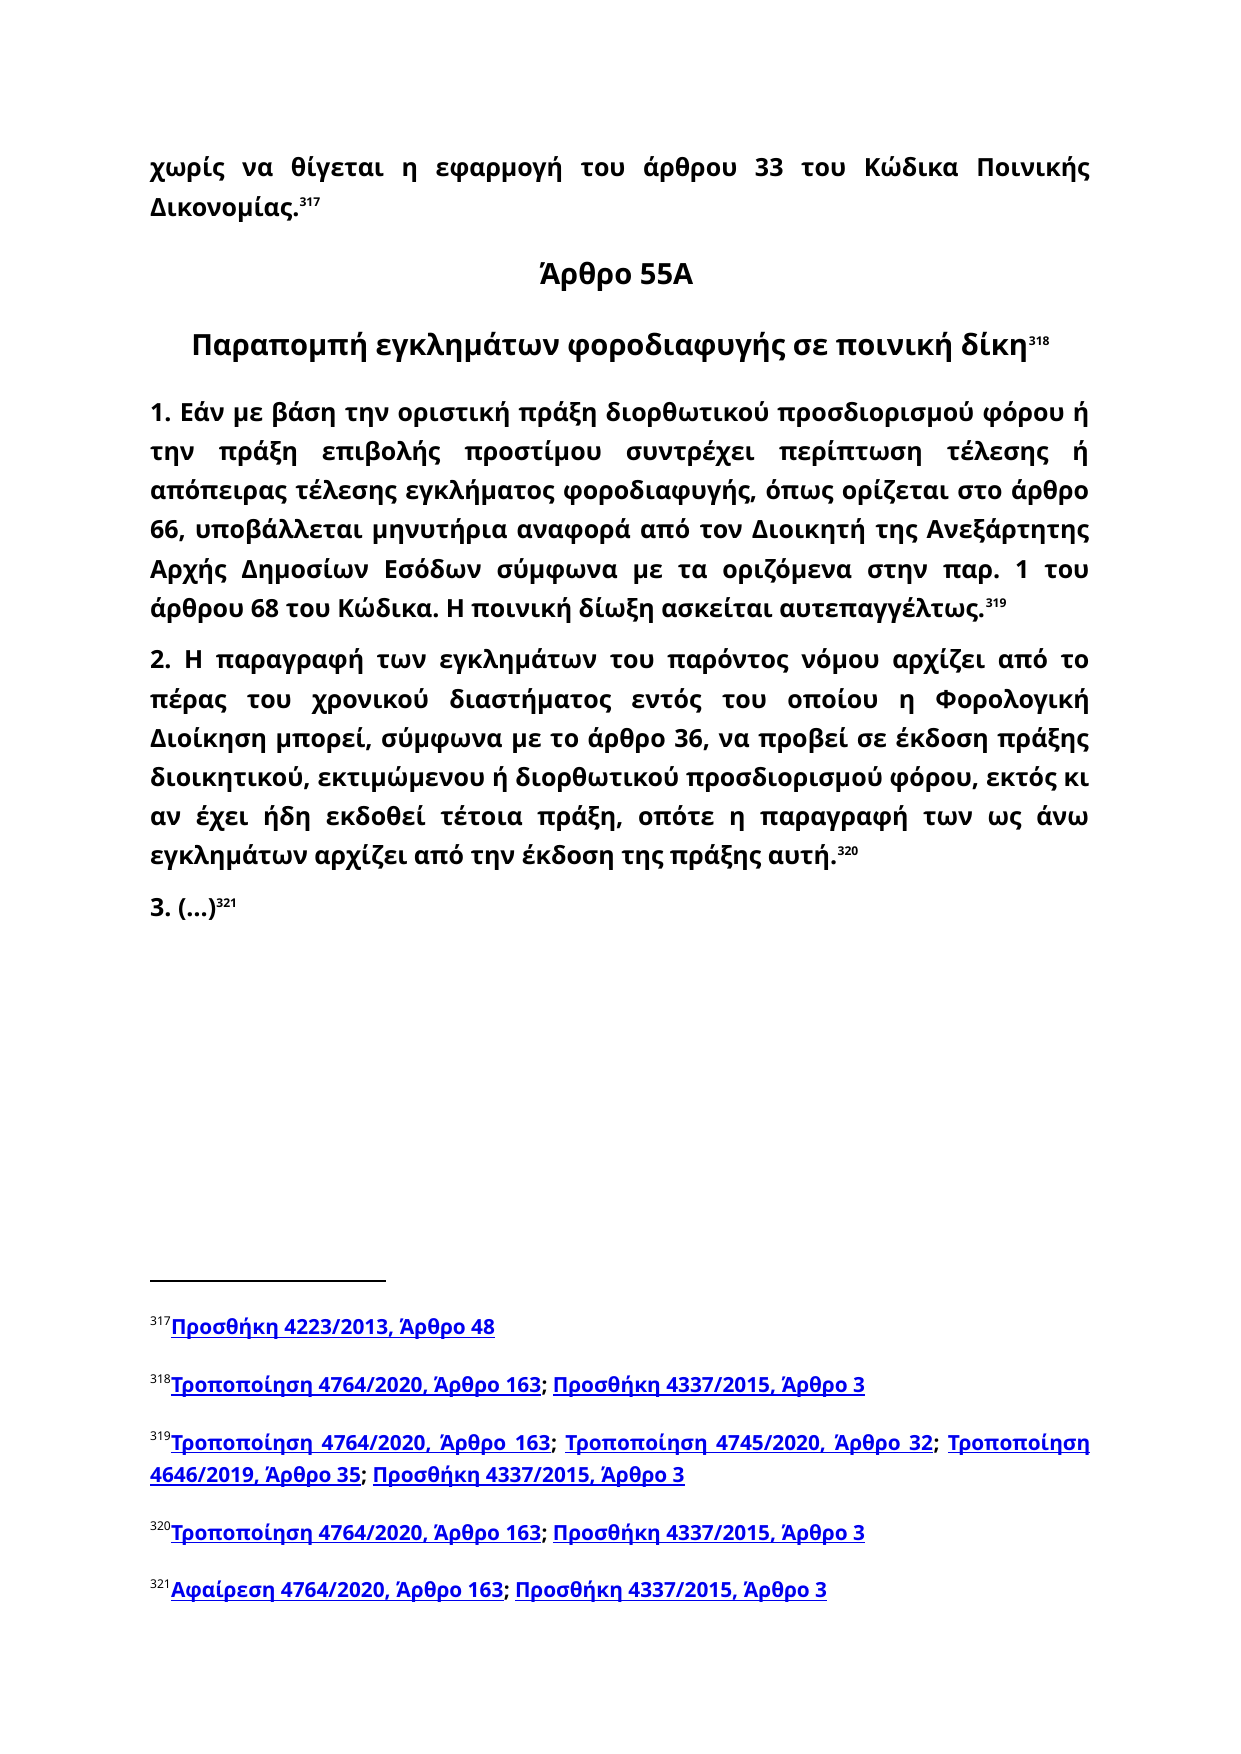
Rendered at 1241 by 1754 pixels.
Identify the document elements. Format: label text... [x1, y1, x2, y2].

text χωρίς να θίγεται η εφαρμογή του άρθρου 33 του Κώδικα Ποινικής Δικονομίας. [150, 150, 1090, 223]
subtitle Άρθρο 55Α [150, 253, 1090, 293]
text Αφαίρεση 4764/2020, Άρθρο 163; Προσθήκη 4337/2015, Άρθρο 3 [150, 1576, 1090, 1604]
text Τροποποίηση 4764/2020, Άρθρο 163; Τροποποίηση 4745/2020, Άρθρο 32; Τροποποίηση 4646/2019, Άρθρο 35; Προσθήκη 4337/2015, Άρθρο 3 [150, 1428, 1090, 1489]
subtitle Παραπομπή εγκλημάτων φοροδιαφυγής σε ποινική δίκη [150, 324, 1090, 364]
text Τροποποίηση 4764/2020, Άρθρο 163; Προσθήκη 4337/2015, Άρθρο 3 [150, 1518, 1090, 1546]
text 1. Εάν με βάση την οριστική πράξη διορθωτικού προσδιορισμού φόρου ή την πράξη επιβολής προστίμου συντρέχει περίπτωση τέλεσης ή απόπειρας τέλεσης εγκλήματος φοροδιαφυγής, όπως ορίζεται στο άρθρο 66, υποβάλλεται μηνυτήρια αναφορά από τον Διοικητή της Ανεξάρτητης Αρχής Δημοσίων Εσόδων σύμφωνα με τα οριζόμενα στην παρ. 1 του άρθρου 68 του Κώδικα. Η ποινική δίωξη ασκείται αυτεπαγγέλτως. [150, 394, 1090, 624]
text Προσθήκη 4223/2013, Άρθρο 48 [150, 1312, 1090, 1341]
text 3. (…) [150, 889, 1090, 924]
text 2. Η παραγραφή των εγκλημάτων του παρόντος νόμου αρχίζει από το πέρας του χρονικού διαστήματος εντός του οποίου η Φορολογική Διοίκηση μπορεί, σύμφωνα με το άρθρο 36, να προβεί σε έκδοση πράξης διοικητικού, εκτιμώμενου ή διορθωτικού προσδιορισμού φόρου, εκτός κι αν έχει ήδη εκδοθεί τέτοια πράξη, οπότε η παραγραφή των ως άνω εγκλημάτων αρχίζει από την έκδοση της πράξης αυτή. [150, 642, 1090, 872]
text Τροποποίηση 4764/2020, Άρθρο 163; Προσθήκη 4337/2015, Άρθρο 3 [150, 1370, 1090, 1398]
